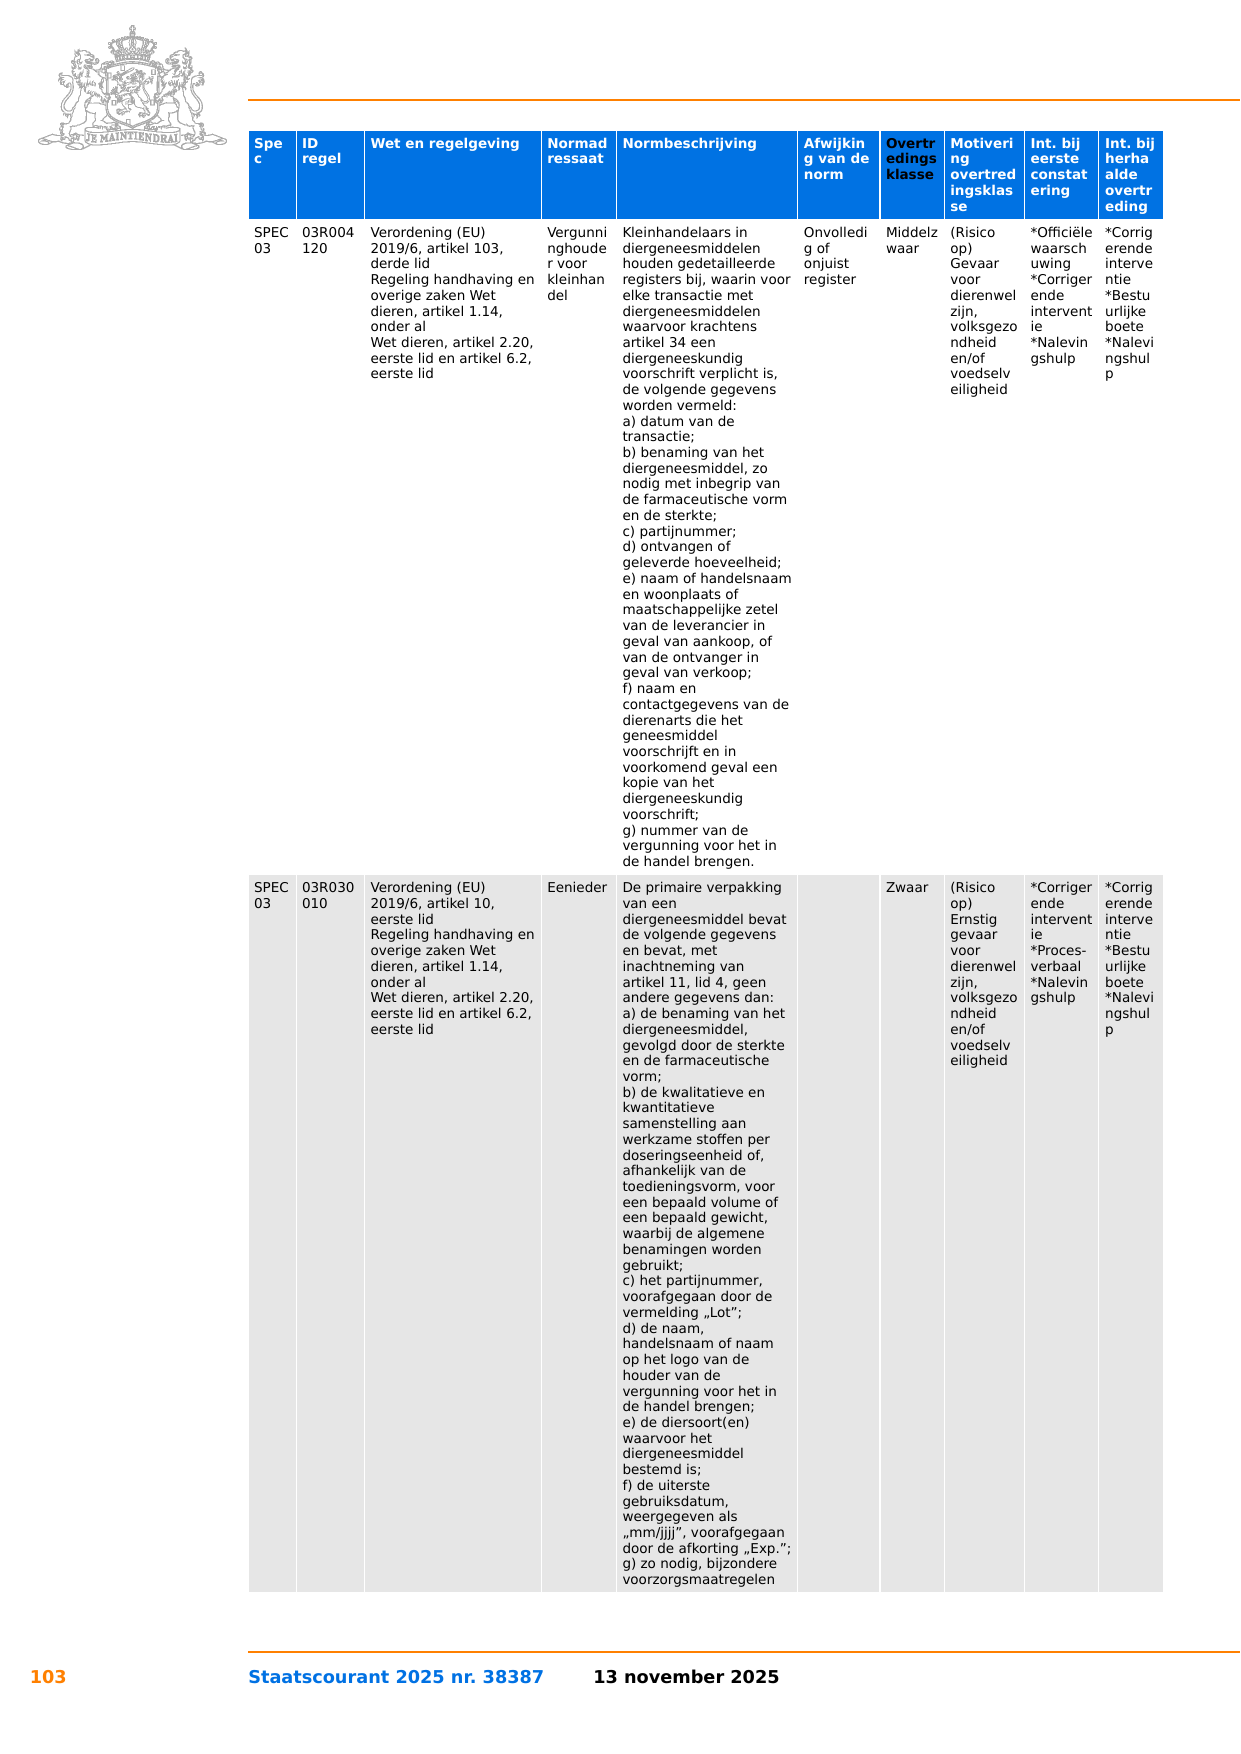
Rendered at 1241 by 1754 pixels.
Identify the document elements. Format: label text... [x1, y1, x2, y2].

table_cell Middelzwaar [881, 220, 944, 874]
table_header ID regel [297, 131, 364, 219]
table_header Normbeschrijving [617, 131, 797, 219]
table_cell De primaire verpakking van een diergeneesmiddel bevat de volgende gegevens en bevat, met inachtneming van artikel 11, lid 4, geen andere gegevens dan: a) de benaming van het diergeneesmiddel, gevolgd door de sterkte en de farmaceutische vorm; b) de kwalitatieve en kwantitatieve samenstelling aan werkzame stoffen per doseringseenheid of, afhankelijk van de toedieningsvorm, voor een bepaald volume of een bepaald gewicht, waarbij de algemene benamingen worden gebruikt; c) het partijnummer, voorafgegaan door de vermelding „Lot”; d) de naam, handelsnaam of naam op het logo van de houder van de vergunning voor het in de handel brengen; e) de diersoort(en) waarvoor het diergeneesmiddel bestemd is; f) de uiterste gebruiksdatum, weergegeven als „mm/jjjj”, voorafgegaan door de afkorting „Exp.”; g) zo nodig, bijzondere voorzorgsmaatregelen [617, 875, 797, 1592]
table_cell *Corrigerende interventie *Bestuurlijke boete *Nalevingshulp [1099, 220, 1163, 874]
table_cell (Risico op) Gevaar voor dierenwelzijn, volksgezondheid en/of voedselveiligheid [945, 220, 1024, 874]
table_header Afwijking van de norm [798, 131, 879, 219]
table_cell Kleinhandelaars in diergeneesmiddelen houden gedetailleerde registers bij, waarin voor elke transactie met diergeneesmiddelen waarvoor krachtens artikel 34 een diergeneeskundig voorschrift verplicht is, de volgende gegevens worden vermeld: a) datum van de transactie; b) benaming van het diergeneesmiddel, zo nodig met inbegrip van de farmaceutische vorm en de sterkte; c) partijnummer; d) ontvangen of geleverde hoeveelheid; e) naam of handelsnaam en woonplaats of maatschappelijke zetel van de leverancier in geval van aankoop, of van de ontvanger in geval van verkoop; f) naam en contactgegevens van de dierenarts die het geneesmiddel voorschrijft en in voorkomend geval een kopie van het diergeneeskundig voorschrift; g) nummer van de vergunning voor het in de handel brengen. [617, 220, 797, 874]
table_header Overtredingsklasse [881, 131, 944, 219]
table_cell SPEC03 [249, 875, 296, 1592]
table_cell 03R004120 [297, 220, 364, 874]
table_header Wet en regelgeving [365, 131, 541, 219]
table_cell *Corrigerende interventie *Proces-verbaal *Nalevingshulp [1025, 875, 1098, 1592]
table_header Int. bij eerste constatering [1025, 131, 1098, 219]
picture [38, 25, 227, 150]
table_cell SPEC03 [249, 220, 296, 874]
table_cell (Risico op) Ernstig gevaar voor dierenwelzijn, volksgezondheid en/of voedselveiligheid [945, 875, 1024, 1592]
table_cell *Corrigerende interventie *Bestuurlijke boete *Nalevingshulp [1099, 875, 1163, 1592]
table_header Motivering overtredingsklasse [945, 131, 1024, 219]
table_header Int. bij herhaalde overtreding [1099, 131, 1163, 219]
table_cell Zwaar [881, 875, 944, 1592]
table_cell Verordening (EU) 2019/6, artikel 103, derde lid Regeling handhaving en overige zaken Wet dieren, artikel 1.14, onder al Wet dieren, artikel 2.20, eerste lid en artikel 6.2, eerste lid [365, 220, 541, 874]
table_cell 03R030010 [297, 875, 364, 1592]
table_header Normadressaat [542, 131, 616, 219]
table_cell [798, 875, 879, 1592]
table_cell *Officiële waarschuwing *Corrigerende interventie *Nalevingshulp [1025, 220, 1098, 874]
table_cell Onvolledig of onjuist register [798, 220, 879, 874]
table_header Spec [249, 131, 296, 219]
table_cell Eenieder [542, 875, 616, 1592]
table_cell Vergunninghouder voor kleinhandel [542, 220, 616, 874]
table_cell Verordening (EU) 2019/6, artikel 10, eerste lid Regeling handhaving en overige zaken Wet dieren, artikel 1.14, onder al Wet dieren, artikel 2.20, eerste lid en artikel 6.2, eerste lid [365, 875, 541, 1592]
